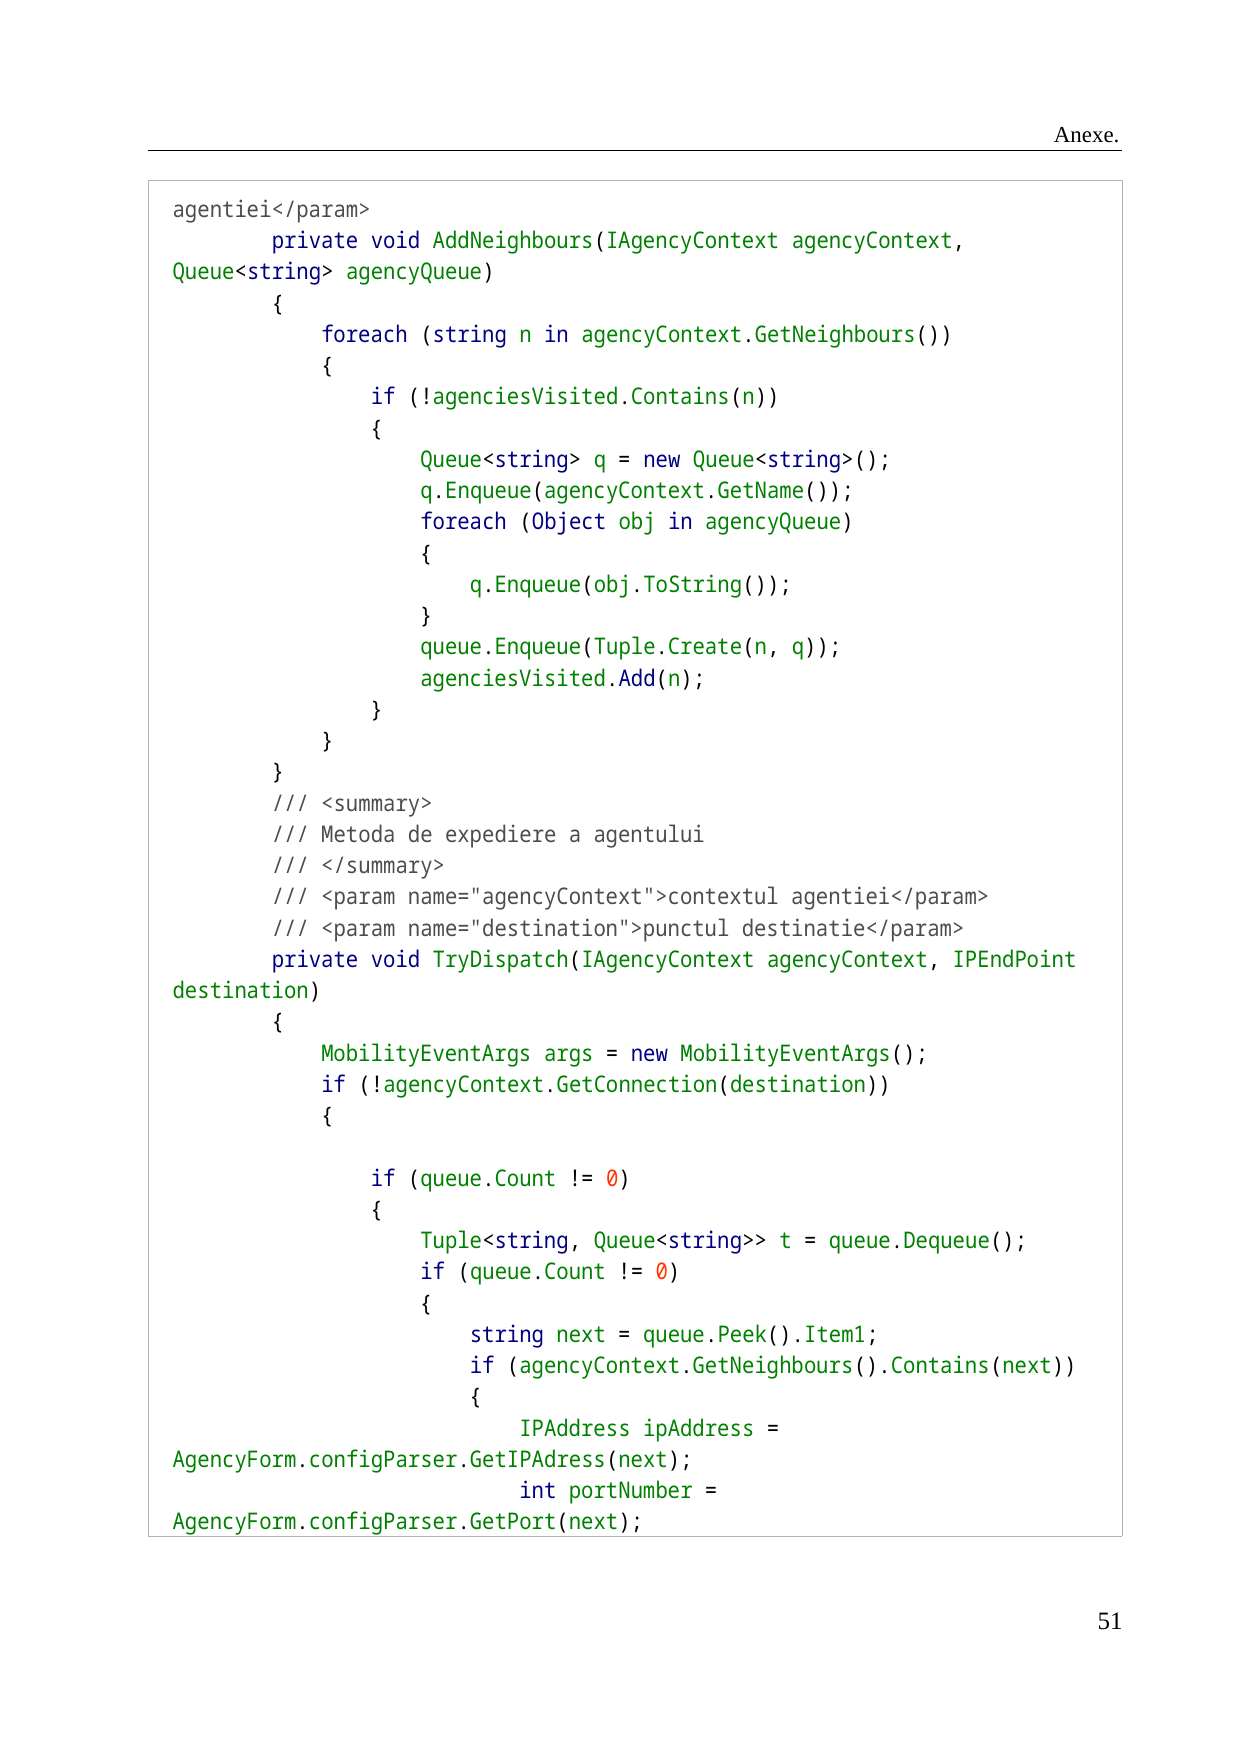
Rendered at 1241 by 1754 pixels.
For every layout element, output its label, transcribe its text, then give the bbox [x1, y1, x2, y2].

text { [149, 399, 1122, 430]
text } [149, 711, 1122, 743]
text Queue<string> q = new Queue<string>(); [149, 430, 1122, 461]
text { [149, 993, 1122, 1024]
text if (!agencyContext.GetConnection(destination)) [149, 1055, 1122, 1086]
text int portNumber = AgencyForm.configParser.GetPort(next); [149, 1461, 1122, 1536]
text } [149, 586, 1122, 618]
text { [149, 336, 1122, 368]
text private void TryDispatch(IAgencyContext agencyContext, IPEndPoint destination) [149, 930, 1122, 993]
text } [149, 743, 1122, 774]
text foreach (Object obj in agencyQueue) [149, 493, 1122, 524]
text string next = queue.Peek().Item1; [149, 1305, 1122, 1336]
text if (agencyContext.GetNeighbours().Contains(next)) [149, 1336, 1122, 1368]
text /// <param name="agencyContext">contextul agentiei</param> [149, 868, 1122, 899]
text if (queue.Count != 0) [149, 1243, 1122, 1274]
text { [149, 1086, 1122, 1130]
text /// <summary> [149, 774, 1122, 805]
text agenciesVisited.Add(n); [149, 649, 1122, 680]
text /// Metoda de expediere a agentului [149, 805, 1122, 836]
text /// <param name="destination">punctul destinatie</param> [149, 899, 1122, 930]
text agentiei</param> [149, 181, 1122, 211]
text private void AddNeighbours(IAgencyContext agencyContext, Queue<string> agencyQueue) [149, 211, 1122, 274]
text { [149, 1180, 1122, 1211]
text /// </summary> [149, 836, 1122, 868]
text IPAddress ipAddress = AgencyForm.configParser.GetIPAdress(next); [149, 1399, 1122, 1461]
text queue.Enqueue(Tuple.Create(n, q)); [149, 618, 1122, 649]
text { [149, 1274, 1122, 1305]
text { [149, 1368, 1122, 1399]
text { [149, 274, 1122, 305]
text q.Enqueue(obj.ToString()); [149, 555, 1122, 586]
text { [149, 524, 1122, 555]
text foreach (string n in agencyContext.GetNeighbours()) [149, 305, 1122, 336]
text q.Enqueue(agencyContext.GetName()); [149, 461, 1122, 493]
text if (!agenciesVisited.Contains(n)) [149, 368, 1122, 399]
text } [149, 680, 1122, 711]
text MobilityEventArgs args = new MobilityEventArgs(); [149, 1024, 1122, 1055]
text Tuple<string, Queue<string>> t = queue.Dequeue(); [149, 1211, 1122, 1243]
text if (queue.Count != 0) [149, 1149, 1122, 1180]
